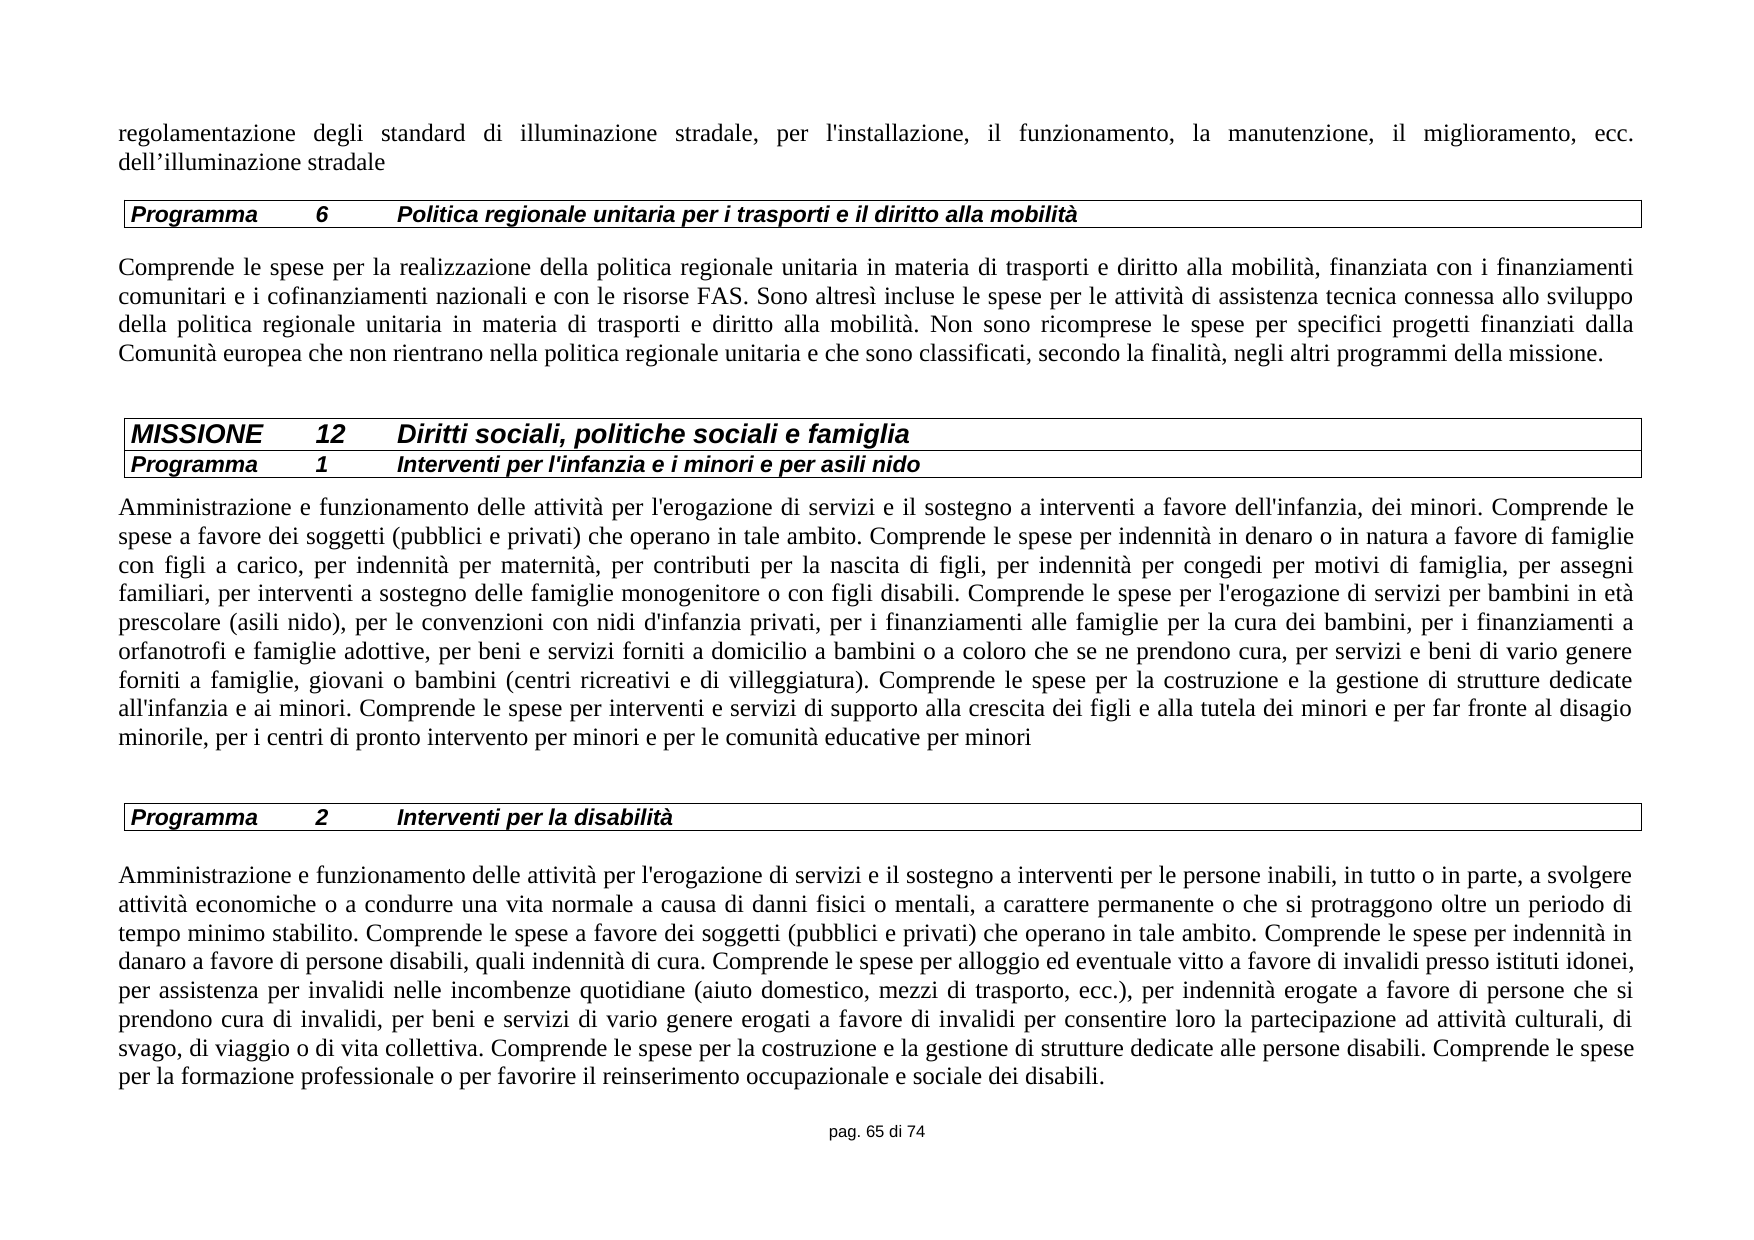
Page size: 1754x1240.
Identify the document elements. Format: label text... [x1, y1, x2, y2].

table_cell 1 [309, 451, 391, 477]
table_cell Programma [125, 451, 309, 477]
table_header 12 [309, 419, 391, 450]
table_header 6 [309, 201, 391, 227]
table_cell Interventi per l'infanzia e i minori e per asili nido [391, 451, 1641, 477]
table_header Politica regionale unitaria per i trasporti e il diritto alla mobilità [391, 201, 1641, 227]
text Amministrazione e funzionamento delle attività per l'erogazione di servizi e il sostegno a interventi per le persone inabili, in tutto o in parte, a svolgere attività economiche o a condurre una vita normale a causa di danni fisici o mentali, a carattere permanente o che si protraggono oltre un periodo di tempo minimo stabilito. Comprende le spese a favore dei soggetti (pubblici e privati) che operano in tale ambito. Comprende le spese per indennità in danaro a favore di persone disabili, quali indennità di cura. Comprende le spese per alloggio ed eventuale vitto a favore di invalidi presso istituti idonei, per assistenza per invalidi nelle incombenze quotidiane (aiuto domestico, mezzi di trasporto, ecc.), per indennità erogate a favore di persone che si prendono cura di invalidi, per beni e servizi di vario genere erogati a favore di invalidi per consentire loro la partecipazione ad attività culturali, di svago, di viaggio o di vita collettiva. Comprende le spese per la costruzione e la gestione di strutture dedicate alle persone disabili. Comprende le spese per la formazione professionale o per favorire il reinserimento occupazionale e sociale dei disabili. [118, 860, 1636, 1090]
table_header MISSIONE [125, 419, 309, 450]
table_header 2 [309, 804, 391, 830]
text Amministrazione e funzionamento delle attività per l'erogazione di servizi e il sostegno a interventi a favore dell'infanzia, dei minori. Comprende le spese a favore dei soggetti (pubblici e privati) che operano in tale ambito. Comprende le spese per indennità in denaro o in natura a favore di famiglie con figli a carico, per indennità per maternità, per contributi per la nascita di figli, per indennità per congedi per motivi di famiglia, per assegni familiari, per interventi a sostegno delle famiglie monogenitore o con figli disabili. Comprende le spese per l'erogazione di servizi per bambini in età prescolare (asili nido), per le convenzioni con nidi d'infanzia privati, per i finanziamenti alle famiglie per la cura dei bambini, per i finanziamenti a orfanotrofi e famiglie adottive, per beni e servizi forniti a domicilio a bambini o a coloro che se ne prendono cura, per servizi e beni di vario genere forniti a famiglie, giovani o bambini (centri ricreativi e di villeggiatura). Comprende le spese per la costruzione e la gestione di strutture dedicate all'infanzia e ai minori. Comprende le spese per interventi e servizi di supporto alla crescita dei figli e alla tutela dei minori e per far fronte al disagio minorile, per i centri di pronto intervento per minori e per le comunità educative per minori [118, 492, 1636, 751]
table_header Diritti sociali, politiche sociali e famiglia [391, 419, 1641, 450]
table_header Programma [125, 804, 309, 830]
text Comprende le spese per la realizzazione della politica regionale unitaria in materia di trasporti e diritto alla mobilità, finanziata con i finanziamenti comunitari e i cofinanziamenti nazionali e con le risorse FAS. Sono altresì incluse le spese per le attività di assistenza tecnica connessa allo sviluppo della politica regionale unitaria in materia di trasporti e diritto alla mobilità. Non sono ricomprese le spese per specifici progetti finanziati dalla Comunità europea che non rientrano nella politica regionale unitaria e che sono classificati, secondo la finalità, negli altri programmi della missione. [118, 252, 1636, 367]
text regolamentazione degli standard di illuminazione stradale, per l'installazione, il funzionamento, la manutenzione, il miglioramento, ecc. dell’illuminazione stradale [118, 118, 1636, 176]
table_header Programma [125, 201, 309, 227]
table_header Interventi per la disabilità [391, 804, 1641, 830]
